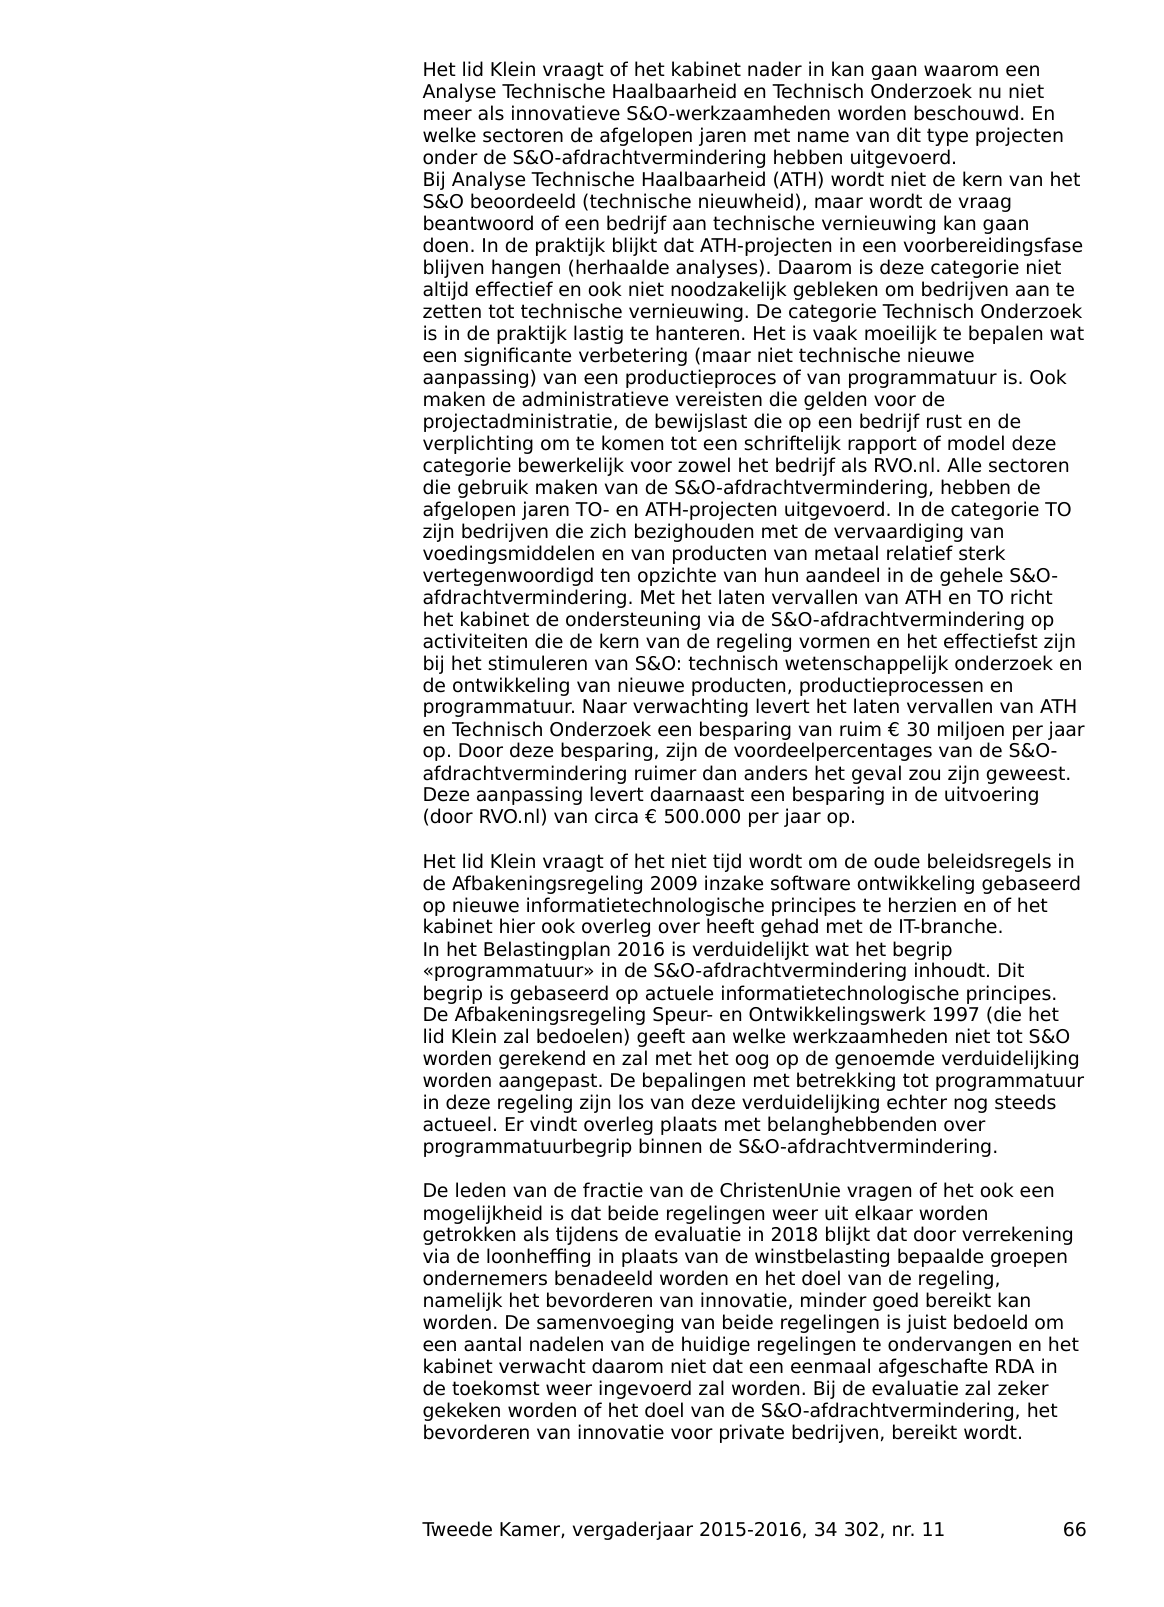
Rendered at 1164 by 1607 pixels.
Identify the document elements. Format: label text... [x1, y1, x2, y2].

text Bij Analyse Technische Haalbaarheid (ATH) wordt niet de kern van het S&O beoordeeld (technische nieuwheid), maar wordt de vraag beantwoord of een bedrijf aan technische vernieuwing kan gaan doen. In de praktijk blijkt dat ATH-projecten in een voorbereidingsfase blijven hangen (herhaalde analyses). Daarom is deze categorie niet altijd effectief en ook niet noodzakelijk gebleken om bedrijven aan te zetten tot technische vernieuwing. De categorie Technisch Onderzoek is in de praktijk lastig te hanteren. Het is vaak moeilijk te bepalen wat een significante verbetering (maar niet technische nieuwe aanpassing) van een productieproces of van programmatuur is. Ook maken de administratieve vereisten die gelden voor de projectadministratie, de bewijslast die op een bedrijf rust en de verplichting om te komen tot een schriftelijk rapport of model deze categorie bewerkelijk voor zowel het bedrijf als RVO.nl. Alle sectoren die gebruik maken van de S&O-afdrachtvermindering, hebben de afgelopen jaren TO- en ATH-projecten uitgevoerd. In de categorie TO zijn bedrijven die zich bezighouden met de vervaardiging van voedingsmiddelen en van producten van metaal relatief sterk vertegenwoordigd ten opzichte van hun aandeel in de gehele S&O-afdrachtvermindering. Met het laten vervallen van ATH en TO richt het kabinet de ondersteuning via de S&O-afdrachtvermindering op activiteiten die de kern van de regeling vormen en het effectiefst zijn bij het stimuleren van S&O: technisch wetenschappelijk onderzoek en de ontwikkeling van nieuwe producten, productieprocessen en programmatuur. Naar verwachting levert het laten vervallen van ATH en Technisch Onderzoek een besparing van ruim € 30 miljoen per jaar op. Door deze besparing, zijn de voordeelpercentages van de S&O-afdrachtvermindering ruimer dan anders het geval zou zijn geweest. Deze aanpassing levert daarnaast een besparing in de uitvoering (door RVO.nl) van circa € 500.000 per jaar op. [422, 169, 1087, 828]
text De leden van de fractie van de ChristenUnie vragen of het ook een mogelijkheid is dat beide regelingen weer uit elkaar worden getrokken als tijdens de evaluatie in 2018 blijkt dat door verrekening via de loonheffing in plaats van de winstbelasting bepaalde groepen ondernemers benadeeld worden en het doel van de regeling, namelijk het bevorderen van innovatie, minder goed bereikt kan worden. De samenvoeging van beide regelingen is juist bedoeld om een aantal nadelen van de huidige regelingen te ondervangen en het kabinet verwacht daarom niet dat een eenmaal afgeschafte RDA in de toekomst weer ingevoerd zal worden. Bij de evaluatie zal zeker gekeken worden of het doel van de S&O-afdrachtvermindering, het bevorderen van innovatie voor private bedrijven, bereikt wordt. [422, 1180, 1087, 1444]
text Het lid Klein vraagt of het kabinet nader in kan gaan waarom een Analyse Technische Haalbaarheid en Technisch Onderzoek nu niet meer als innovatieve S&O-werkzaamheden worden beschouwd. En welke sectoren de afgelopen jaren met name van dit type projecten onder de S&O-afdrachtvermindering hebben uitgevoerd. [422, 59, 1087, 169]
text Het lid Klein vraagt of het niet tijd wordt om de oude beleidsregels in de Afbakeningsregeling 2009 inzake software ontwikkeling gebaseerd op nieuwe informatietechnologische principes te herzien en of het kabinet hier ook overleg over heeft gehad met de IT-branche. [422, 851, 1087, 938]
text In het Belastingplan 2016 is verduidelijkt wat het begrip «programmatuur» in de S&O-afdrachtvermindering inhoudt. Dit begrip is gebaseerd op actuele informatietechnologische principes. De Afbakeningsregeling Speur- en Ontwikkelingswerk 1997 (die het lid Klein zal bedoelen) geeft aan welke werkzaamheden niet tot S&O worden gerekend en zal met het oog op de genoemde verduidelijking worden aangepast. De bepalingen met betrekking tot programmatuur in deze regeling zijn los van deze verduidelijking echter nog steeds actueel. Er vindt overleg plaats met belanghebbenden over programmatuurbegrip binnen de S&O-afdrachtvermindering. [422, 938, 1087, 1158]
